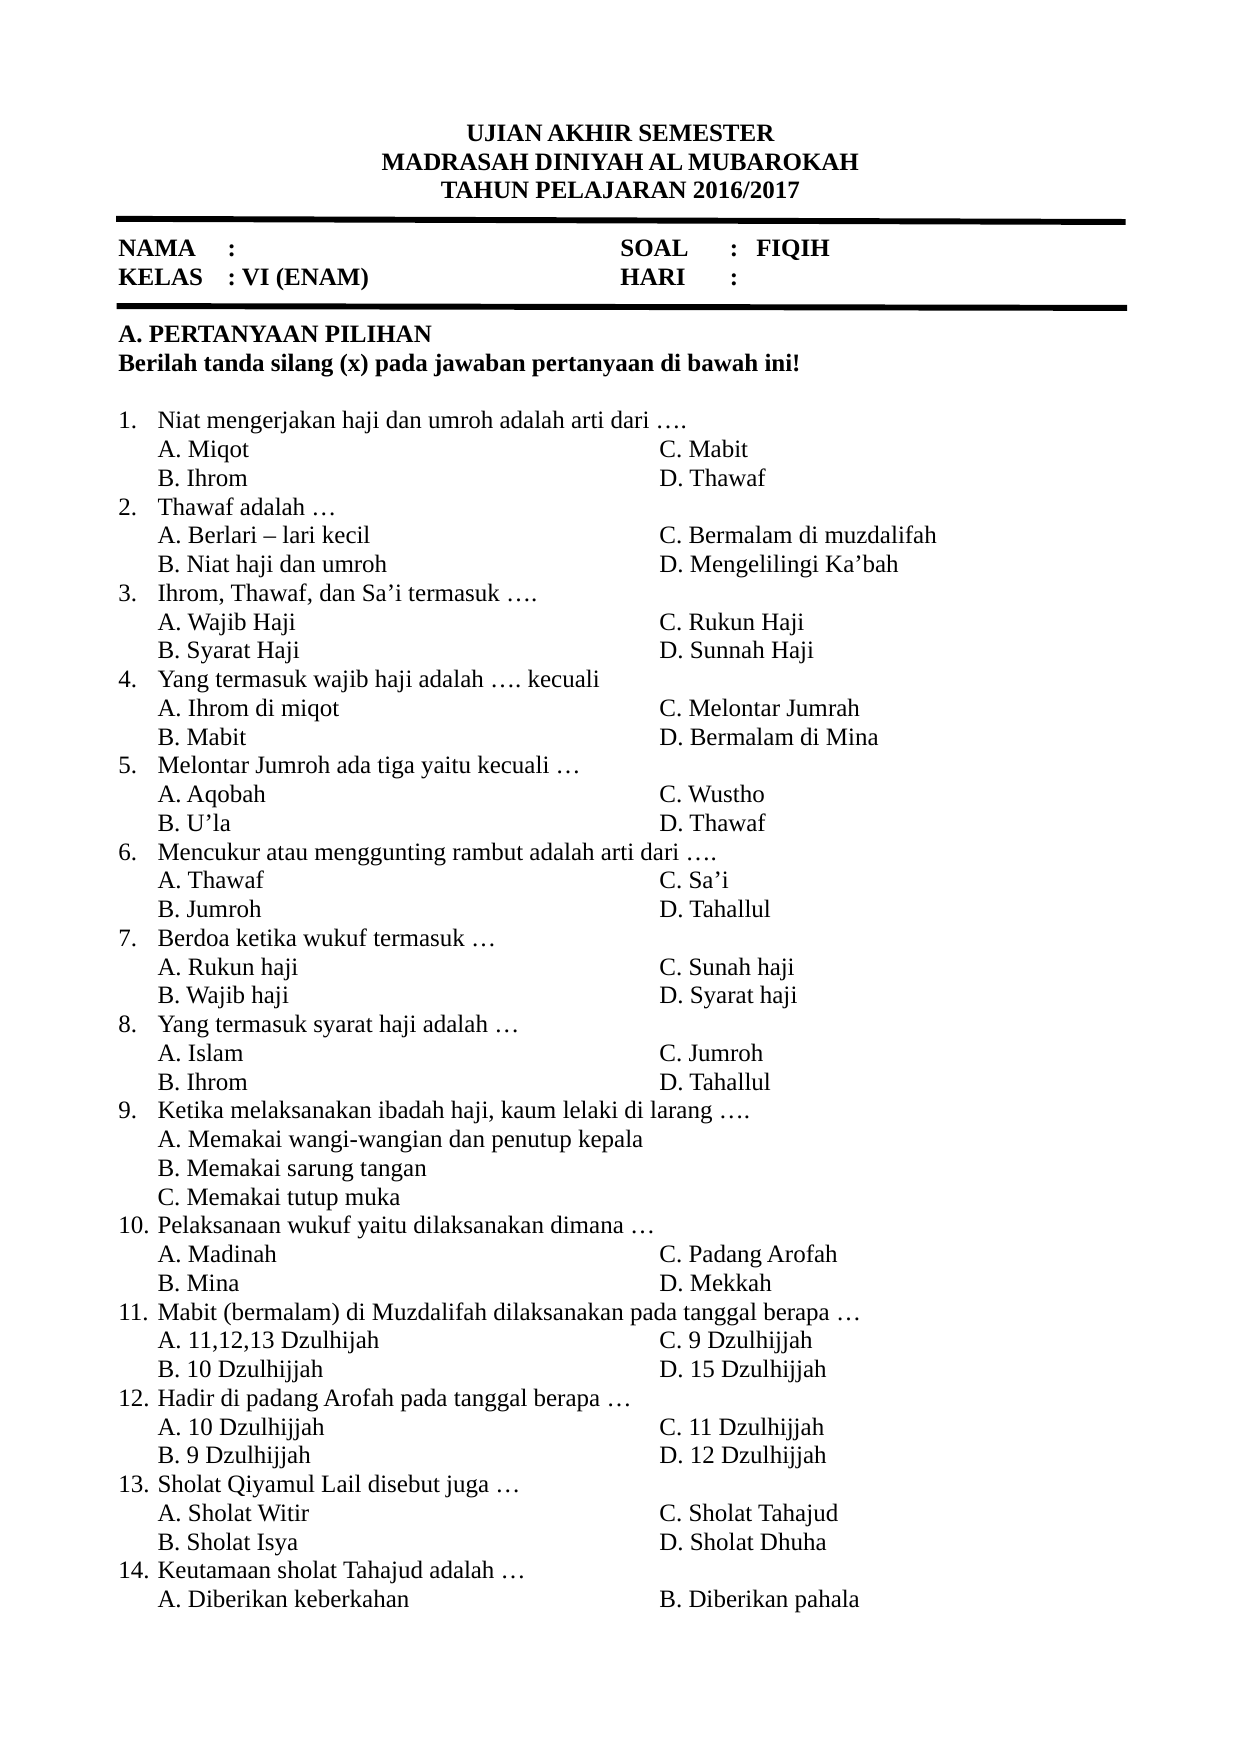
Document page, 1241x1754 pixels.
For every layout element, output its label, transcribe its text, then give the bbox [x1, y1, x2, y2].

text HARI : [620, 262, 1122, 291]
text A. Aqobah [118, 779, 620, 808]
text 12. Hadir di padang Arofah pada tanggal berapa … [118, 1383, 1122, 1412]
text Berilah tanda silang (x) pada jawaban pertanyaan di bawah ini! [118, 348, 1122, 377]
text D. 15 Dzulhijjah [620, 1354, 1122, 1383]
text B. Mabit [118, 722, 620, 751]
text UJIAN AKHIR SEMESTER [118, 118, 1122, 147]
text C. Melontar Jumrah [620, 693, 1122, 722]
text D. Thawaf [620, 808, 1122, 837]
text D. Mekkah [620, 1268, 1122, 1297]
text D. Tahallul [620, 894, 1122, 923]
text A. Berlari – lari kecil [118, 521, 620, 549]
text D. Bermalam di Mina [620, 722, 1122, 751]
text C. Jumroh [620, 1038, 1122, 1067]
text 11. Mabit (bermalam) di Muzdalifah dilaksanakan pada tanggal berapa … [118, 1297, 1122, 1326]
text A. PERTANYAAN PILIHAN [118, 319, 1122, 348]
text B. Diberikan pahala [620, 1584, 1122, 1613]
text TAHUN PELAJARAN 2016/2017 [118, 176, 1122, 204]
text C. Sholat Tahajud [620, 1498, 1122, 1527]
text 6. Mencukur atau menggunting rambut adalah arti dari …. [118, 837, 1122, 866]
text B. Syarat Haji [118, 636, 620, 664]
text A. Miqot [118, 434, 620, 463]
text A. Rukun haji [118, 952, 620, 981]
text C. Rukun Haji [620, 607, 1122, 636]
text A. 10 Dzulhijjah [118, 1412, 620, 1441]
text D. 12 Dzulhijjah [620, 1441, 1122, 1469]
text C. Sa’i [620, 866, 1122, 894]
text A. Diberikan keberkahan [118, 1584, 620, 1613]
text B. 10 Dzulhijjah [118, 1354, 620, 1383]
text KELAS : VI (ENAM) [118, 262, 620, 291]
text 3. Ihrom, Thawaf, dan Sa’i termasuk …. [118, 578, 1122, 607]
text B. Wajib haji [118, 981, 620, 1009]
text 1. Niat mengerjakan haji dan umroh adalah arti dari …. [118, 406, 1122, 434]
text D. Syarat haji [620, 981, 1122, 1009]
text B. 9 Dzulhijjah [118, 1441, 620, 1469]
text A. Sholat Witir [118, 1498, 620, 1527]
text D. Tahallul [620, 1067, 1122, 1096]
text C. Sunah haji [620, 952, 1122, 981]
text A. Memakai wangi-wangian dan penutup kepala [118, 1124, 1122, 1153]
text D. Thawaf [620, 463, 1122, 492]
text C. Bermalam di muzdalifah [620, 521, 1122, 549]
text 9. Ketika melaksanakan ibadah haji, kaum lelaki di larang …. [118, 1096, 1122, 1124]
text B. Jumroh [118, 894, 620, 923]
text C. Padang Arofah [620, 1239, 1122, 1268]
text A. Islam [118, 1038, 620, 1067]
text A. Thawaf [118, 866, 620, 894]
text A. 11,12,13 Dzulhijah [118, 1326, 620, 1354]
text 10. Pelaksanaan wukuf yaitu dilaksanakan dimana … [118, 1211, 1122, 1239]
text D. Sholat Dhuha [620, 1527, 1122, 1556]
text 14. Keutamaan sholat Tahajud adalah … [118, 1556, 1122, 1584]
text C. Wustho [620, 779, 1122, 808]
text B. Sholat Isya [118, 1527, 620, 1556]
text NAMA : [118, 233, 620, 262]
text B. U’la [118, 808, 620, 837]
text 5. Melontar Jumroh ada tiga yaitu kecuali … [118, 751, 1122, 779]
text D. Mengelilingi Ka’bah [620, 549, 1122, 578]
text B. Memakai sarung tangan [118, 1153, 1122, 1182]
text A. Wajib Haji [118, 607, 620, 636]
text 2. Thawaf adalah … [118, 492, 1122, 521]
text C. Mabit [620, 434, 1122, 463]
text 8. Yang termasuk syarat haji adalah … [118, 1009, 1122, 1038]
text A. Madinah [118, 1239, 620, 1268]
text SOAL : FIQIH [620, 233, 1122, 262]
text D. Sunnah Haji [620, 636, 1122, 664]
text MADRASAH DINIYAH AL MUBAROKAH [118, 147, 1122, 176]
text C. 9 Dzulhijjah [620, 1326, 1122, 1354]
text C. Memakai tutup muka [118, 1182, 1122, 1211]
text B. Ihrom [118, 1067, 620, 1096]
text 4. Yang termasuk wajib haji adalah …. kecuali [118, 664, 1122, 693]
text A. Ihrom di miqot [118, 693, 620, 722]
text 7. Berdoa ketika wukuf termasuk … [118, 923, 1122, 952]
text B. Mina [118, 1268, 620, 1297]
text B. Ihrom [118, 463, 620, 492]
text B. Niat haji dan umroh [118, 549, 620, 578]
text C. 11 Dzulhijjah [620, 1412, 1122, 1441]
text 13. Sholat Qiyamul Lail disebut juga … [118, 1469, 1122, 1498]
